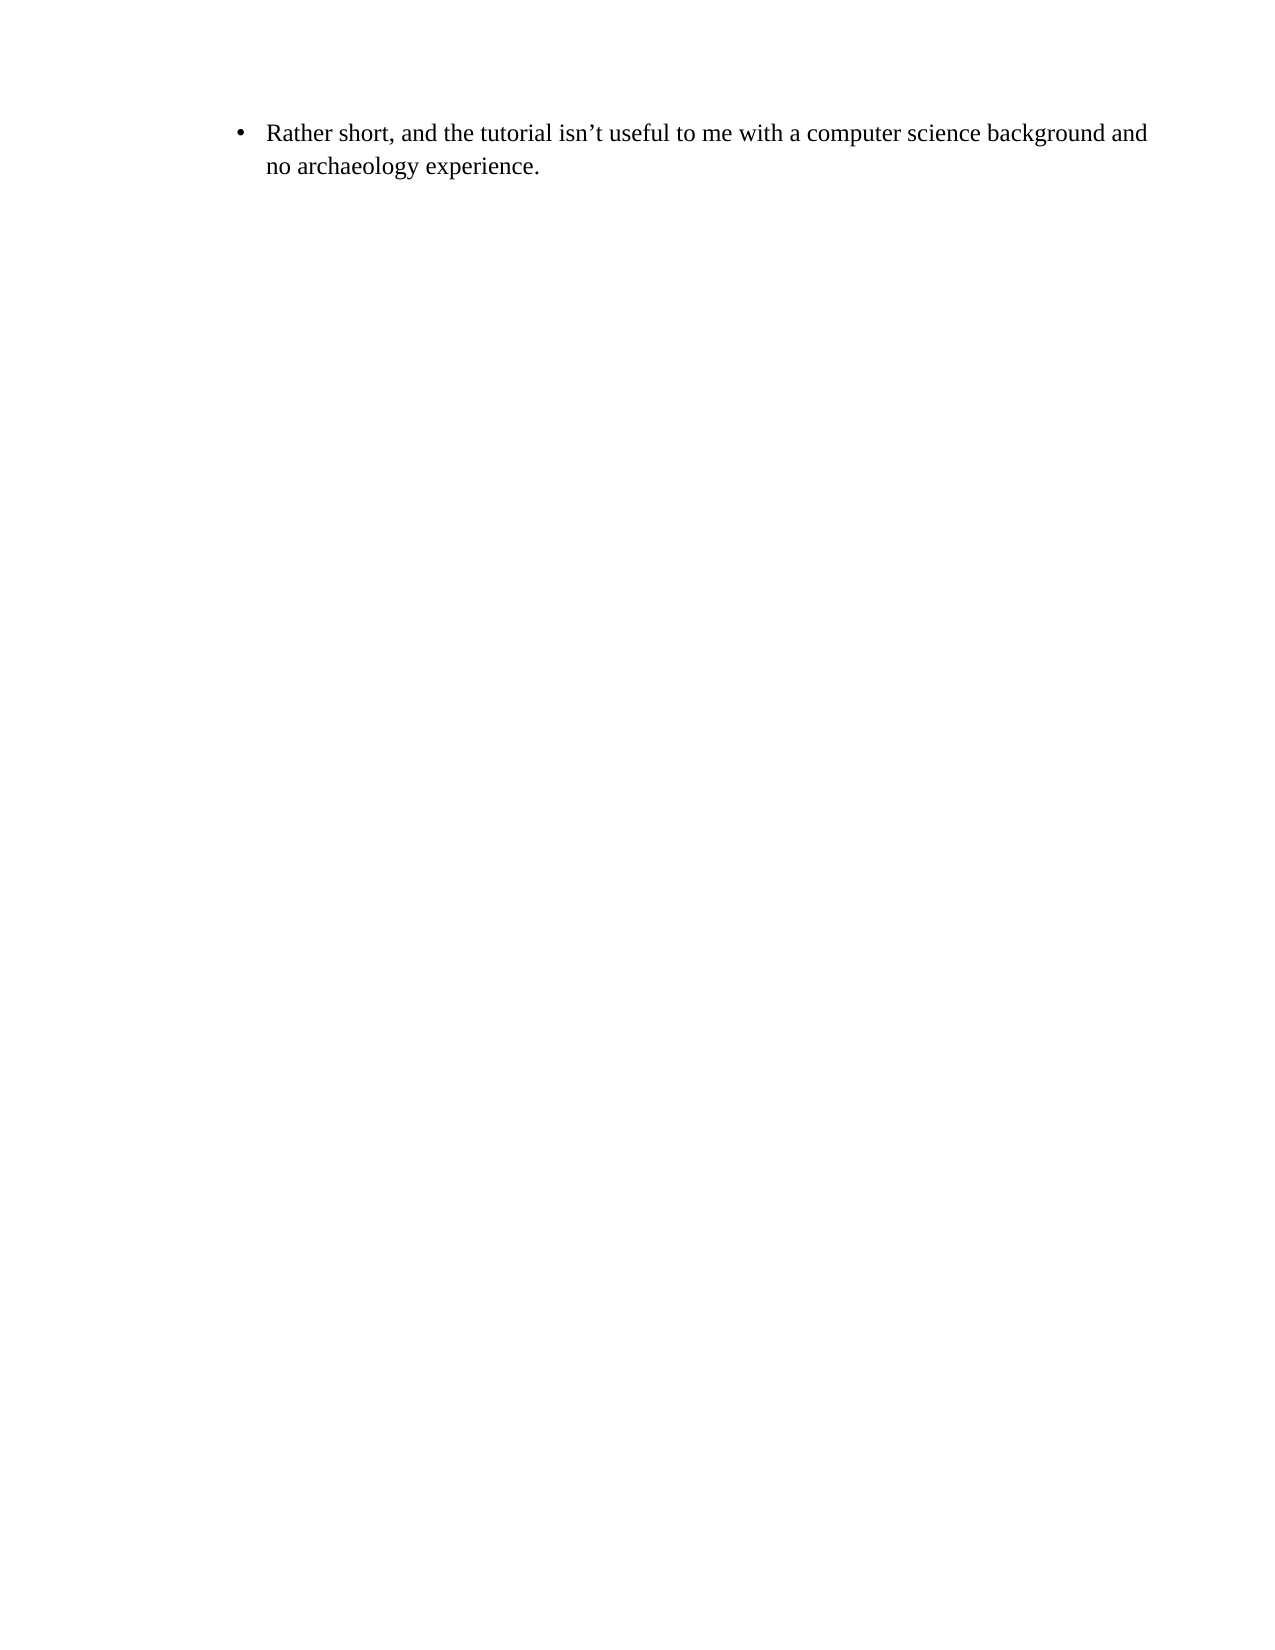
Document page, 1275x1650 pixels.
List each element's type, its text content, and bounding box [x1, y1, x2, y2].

list Rather short, and the tutorial isn’t useful to me with a computer science background and no archaeology experience. [236, 118, 1157, 180]
